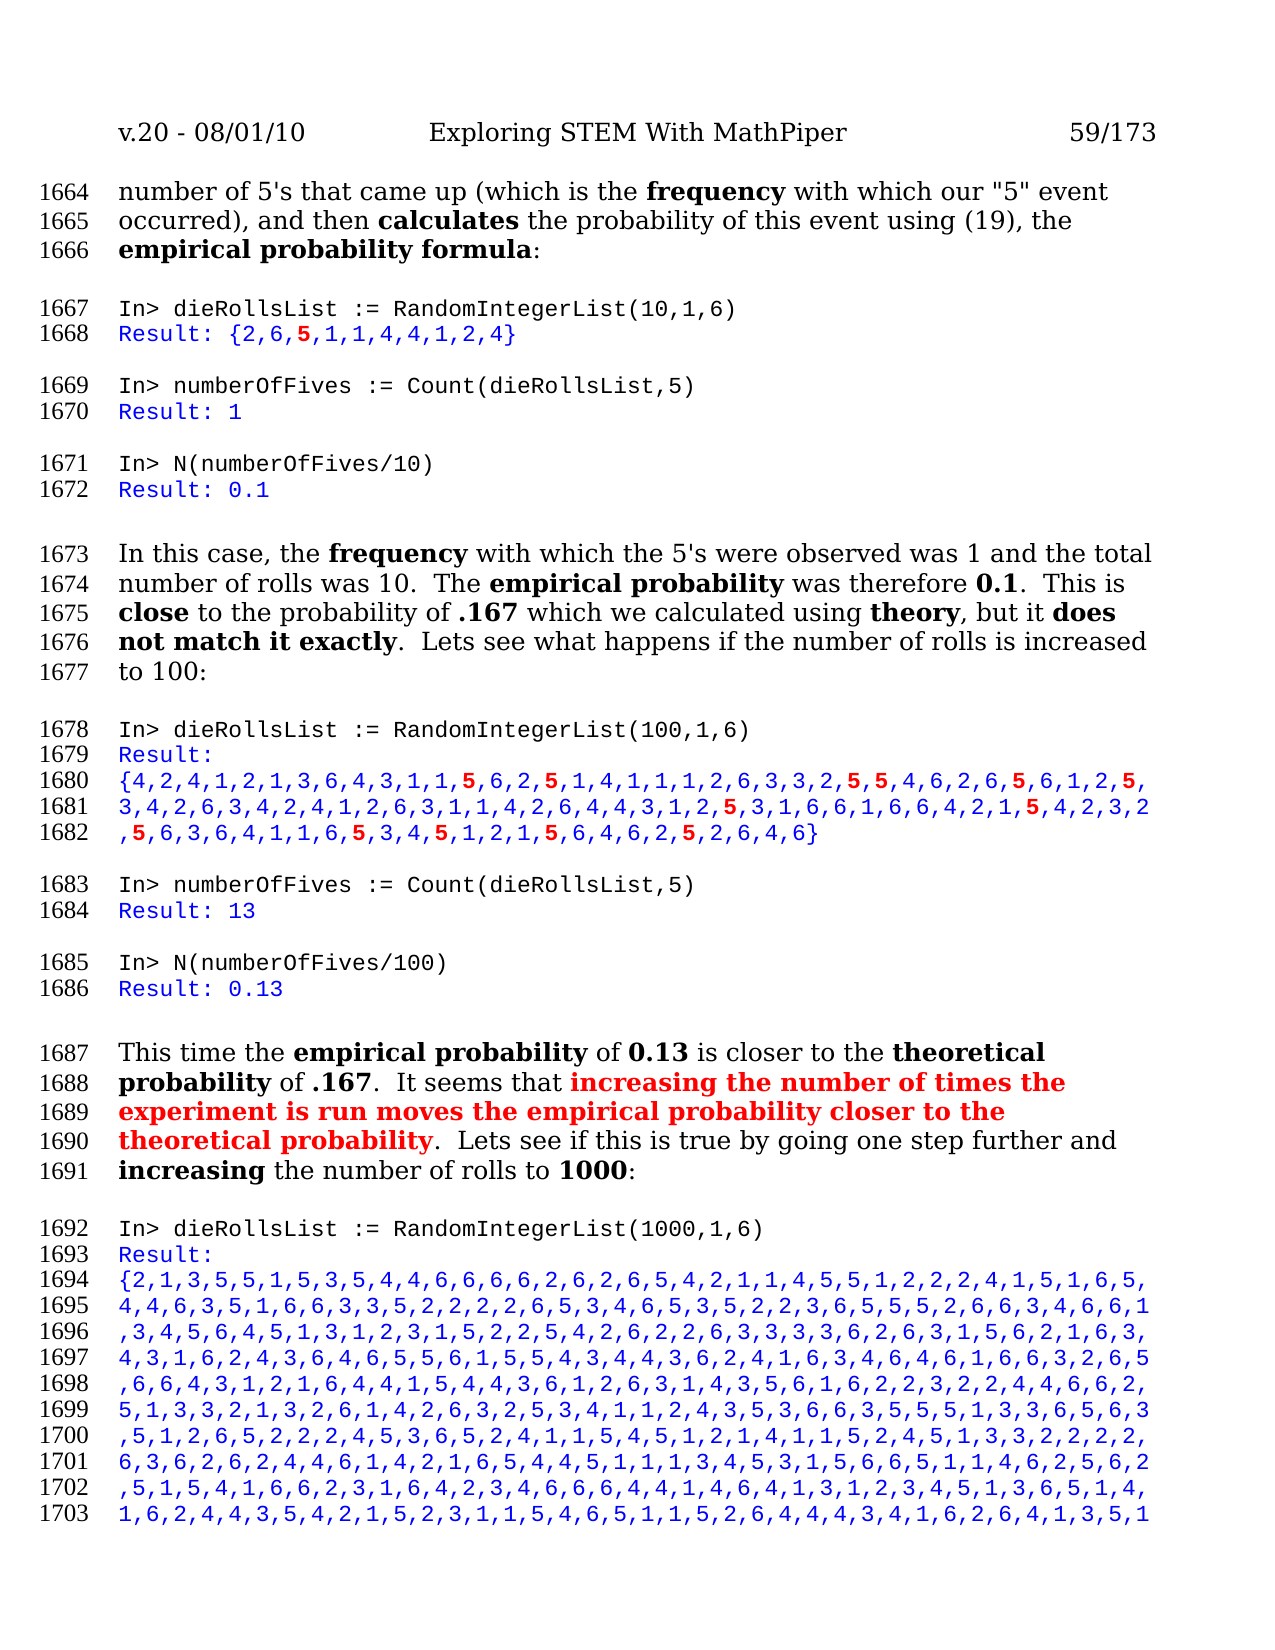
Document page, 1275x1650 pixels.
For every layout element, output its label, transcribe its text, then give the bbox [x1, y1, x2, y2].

text In> dieRollsList := RandomIntegerList(10,1,6) [118, 297, 1157, 323]
text Result: {2,1,3,5,5,1,5,3,5,4,4,6,6,6,6,2,6,2,6,5,4,2,1,1,4,5,5,1,2,2,2,4,1,5,1,6,5,4,4,6,3,5,1,6,6,3,3,5,2,2,2,2,6,5,3,4,6,5,3,5,2,2,3,6,5,5,5,2,6,6,3,4,6,6,1,3,4,5,6,4,5,1,3,1,2,3,1,5,2,2,5,4,2,6,2,2,6,3,3,3,3,6,2,6,3,1,5,6,2,1,6,3,4,3,1,6,2,4,3,6,4,6,5,5,6,1,5,5,4,3,4,4,3,6,2,4,1,6,3,4,6,4,6,1,6,6,3,2,6,5,6,6,4,3,1,2,1,6,4,4,1,5,4,4,3,6,1,2,6,3,1,4,3,5,6,1,6,2,2,3,2,2,4,4,6,6,2,5,1,3,3,2,1,3,2,6,1,4,2,6,3,2,5,3,4,1,1,2,4,3,5,3,6,6,3,5,5,5,1,3,3,6,5,6,3,5,1,2,6,5,2,2,2,4,5,3,6,5,2,4,1,1,5,4,5,1,2,1,4,1,1,5,2,4,5,1,3,3,2,2,2,2,6,3,6,2,6,2,4,4,6,1,4,2,1,6,5,4,4,5,1,1,1,3,4,5,3,1,5,6,6,5,1,1,4,6,2,5,6,2,5,1,5,4,1,6,6,2,3,1,6,4,2,3,4,6,6,6,4,4,1,4,6,4,1,3,1,2,3,4,5,1,3,6,5,1,4,1,6,2,4,4,3,5,4,2,1,5,2,3,1,1,5,4,6,5,1,1,5,2,6,4,4,4,3,4,1,6,2,6,4,1,3,5,1 [118, 1243, 1157, 1528]
text In> dieRollsList := RandomIntegerList(1000,1,6) [118, 1217, 1157, 1243]
text number of 5's that came up (which is the frequency with which our "5" event occurred), and then calculates the probability of this event using (19), the empirical probability formula: [118, 177, 1157, 265]
text This time the empirical probability of 0.13 is closer to the theoretical probability of .167. It seems that increasing the number of times the experiment is run moves the empirical probability closer to the theoretical probability. Lets see if this is true by going one step further and increasing the number of rolls to 1000: [118, 1038, 1157, 1185]
text Result: {2,6,5,1,1,4,4,1,2,4} [118, 323, 1157, 349]
text In this case, the frequency with which the 5's were observed was 1 and the total number of rolls was 10. The empirical probability was therefore 0.1. This is close to the probability of .167 which we calculated using theory, but it does not match it exactly. Lets see what happens if the number of rolls is increased to 100: [118, 539, 1157, 686]
text Result: 13 [118, 899, 1157, 925]
text Result: 0.13 [118, 977, 1157, 1003]
text In> numberOfFives := Count(dieRollsList,5) [118, 375, 1157, 401]
text Result: 0.1 [118, 478, 1157, 504]
text In> N(numberOfFives/100) [118, 951, 1157, 977]
text Result: {4,2,4,1,2,1,3,6,4,3,1,1,5,6,2,5,1,4,1,1,1,2,6,3,3,2,5,5,4,6,2,6,5,6,1,2,5,3,4,2,6,3,4,2,4,1,2,6,3,1,1,4,2,6,4,4,3,1,2,5,3,1,6,6,1,6,6,4,2,1,5,4,2,3,2,5,6,3,6,4,1,1,6,5,3,4,5,1,2,1,5,6,4,6,2,5,2,6,4,6} [118, 744, 1157, 848]
text Result: 1 [118, 401, 1157, 427]
text In> dieRollsList := RandomIntegerList(100,1,6) [118, 718, 1157, 744]
text In> numberOfFives := Count(dieRollsList,5) [118, 873, 1157, 899]
text In> N(numberOfFives/10) [118, 452, 1157, 478]
